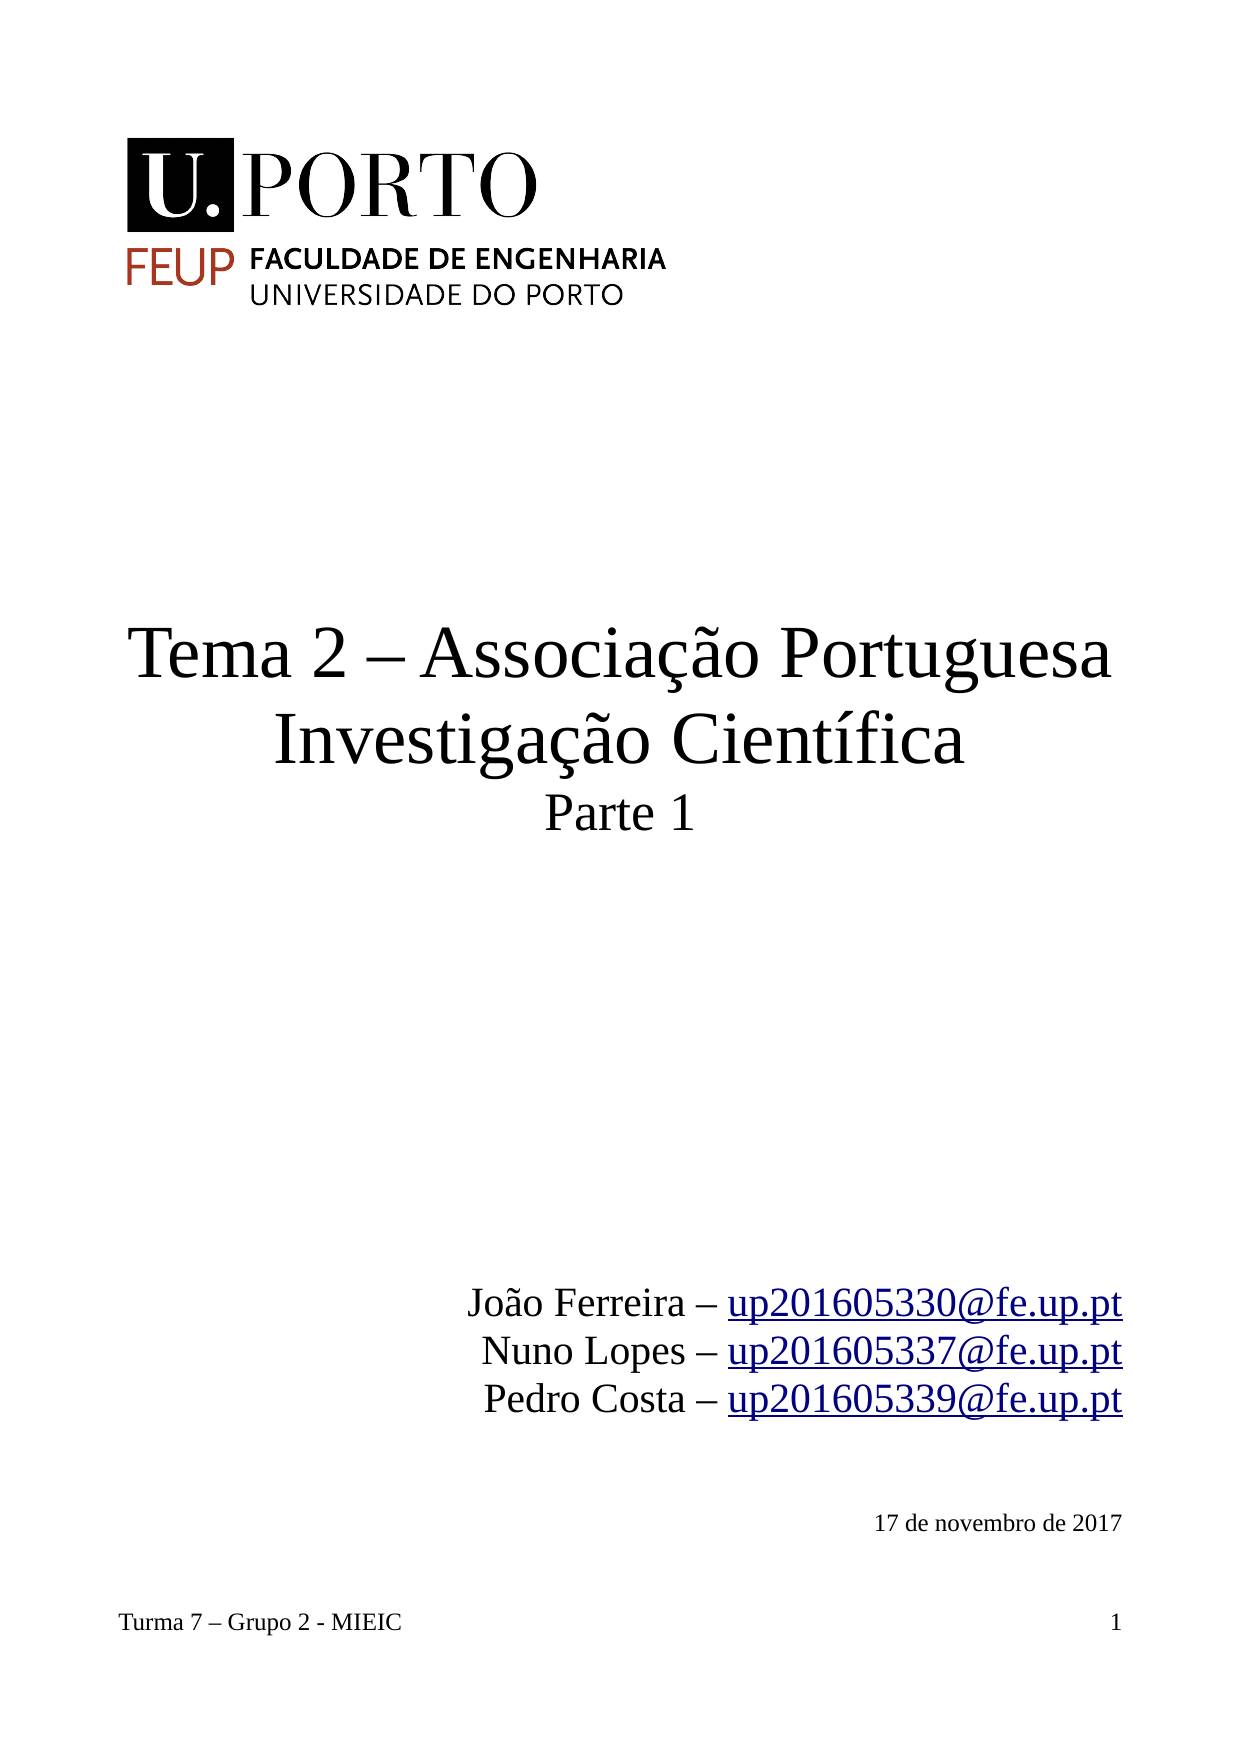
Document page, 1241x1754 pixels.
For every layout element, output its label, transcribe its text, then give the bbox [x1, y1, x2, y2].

text Parte 1 [118, 779, 1122, 842]
text Tema 2 – Associação Portuguesa Investigação Científica [118, 607, 1122, 779]
text 17 de novembro de 2017 [118, 1508, 1122, 1536]
text Nuno Lopes – up201605337@fe.up.pt [118, 1326, 1122, 1373]
picture [114, 123, 679, 320]
text Pedro Costa – up201605339@fe.up.pt [118, 1373, 1122, 1421]
text João Ferreira – up201605330@fe.up.pt [118, 1278, 1122, 1326]
